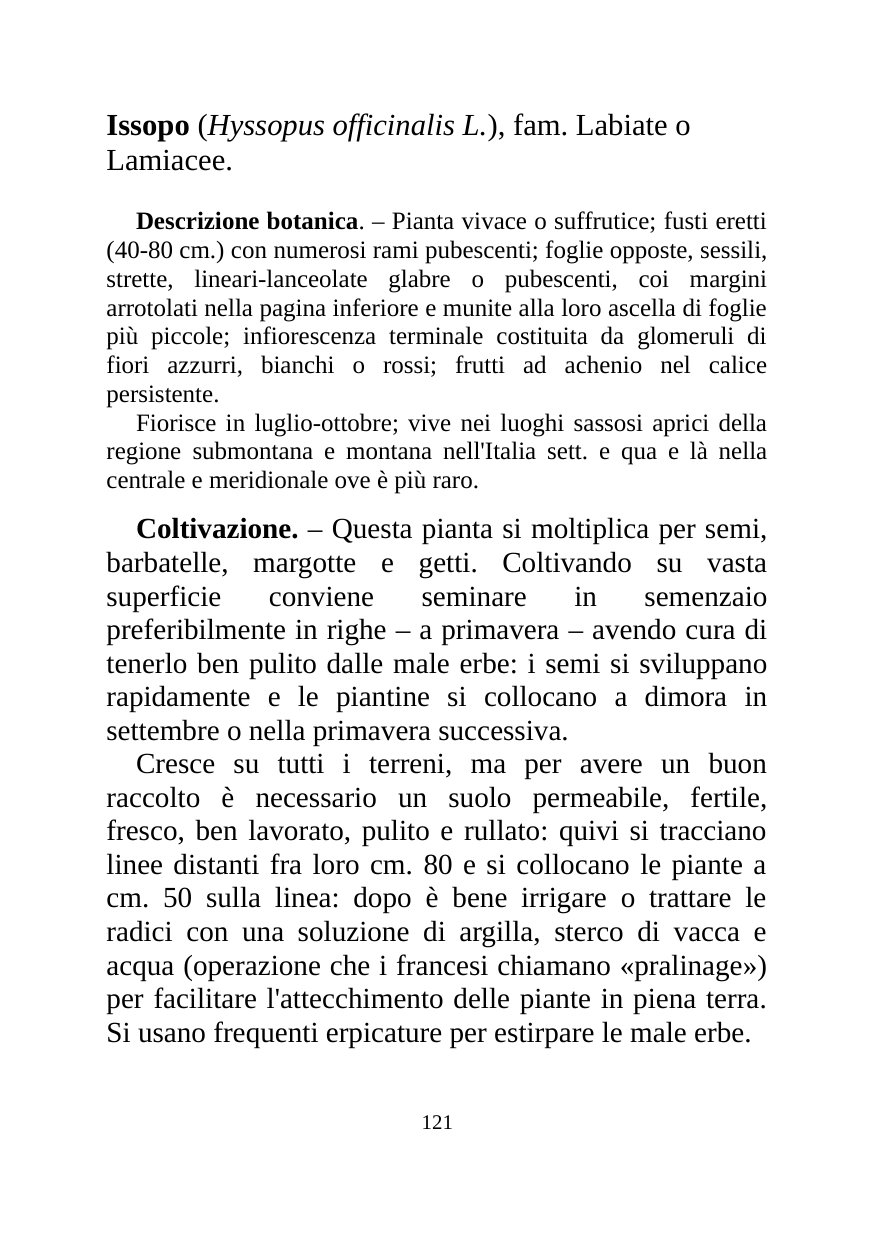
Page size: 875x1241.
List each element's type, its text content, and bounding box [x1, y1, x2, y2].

text Cresce su tutti i terreni, ma per avere un buon raccolto è necessario un suolo permeabile, fertile, fresco, ben lavorato, pulito e rullato: quivi si tracciano linee distanti fra loro cm. 80 e si collocano le piante a cm. 50 sulla linea: dopo è bene irrigare o trattare le radici con una soluzione di argilla, sterco di vacca e acqua (operazione che i francesi chiamano «pralinage») per facilitare l'attecchimento delle piante in piena terra. Si usano frequenti erpicature per estirpare le male erbe. [106, 746, 768, 1048]
text Descrizione botanica. – Pianta vivace o suffrutice; fusti eretti (40-80 cm.) con numerosi rami pubescenti; foglie opposte, sessili, strette, lineari-lanceolate glabre o pubescenti, coi margini arrotolati nella pagina inferiore e munite alla loro ascella di foglie più piccole; infiorescenza terminale costituita da glomeruli di fiori azzurri, bianchi o rossi; frutti ad achenio nel calice persistente. [106, 206, 768, 408]
text Coltivazione. – Questa pianta si moltiplica per semi, barbatelle, margotte e getti. Coltivando su vasta superficie conviene seminare in semenzaio preferibilmente in righe – a primavera – avendo cura di tenerlo ben pulito dalle male erbe: i semi si sviluppano rapidamente e le piantine si collocano a dimora in settembre o nella primavera successiva. [106, 512, 768, 746]
subtitle Issopo (Hyssopus officinalis L.), fam. Labiate o Lamiacee. [106, 106, 768, 177]
text Fiorisce in luglio-ottobre; vive nei luoghi sassosi aprici della regione submontana e montana nell'Italia sett. e qua e là nella centrale e meridionale ove è più raro. [106, 408, 768, 494]
